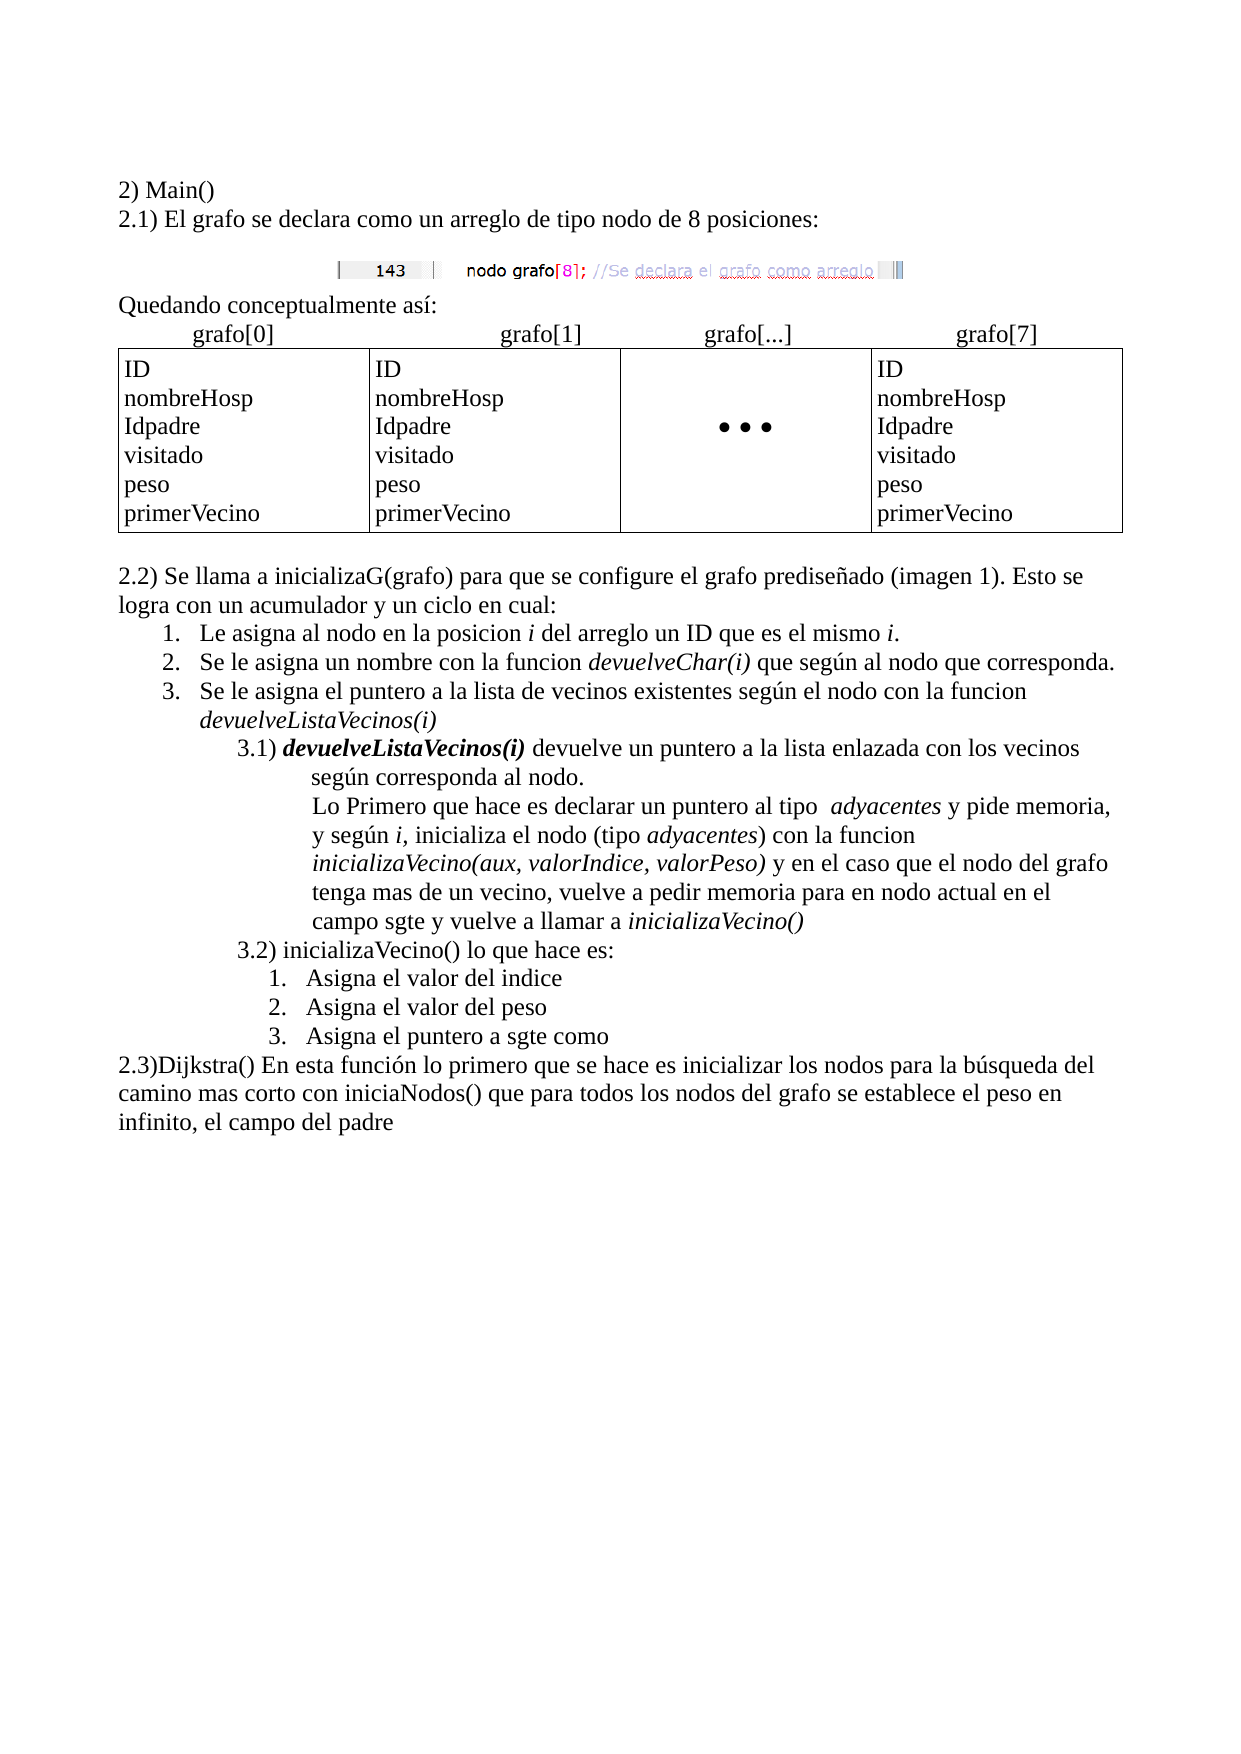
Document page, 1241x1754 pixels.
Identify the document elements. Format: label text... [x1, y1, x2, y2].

list 3.1) devuelveListaVecinos(i) devuelve un puntero a la lista enlazada con los vecinos según corresponda al nodo. [199, 733, 1122, 791]
list Se le asigna un nombre con la funcion devuelveChar(i) que según al nodo que corresponda. [162, 647, 1122, 676]
table_header ... [621, 349, 871, 532]
text 2) Main() [118, 176, 1122, 204]
text 2.1) El grafo se declara como un arreglo de tipo nodo de 8 posiciones: [118, 204, 1122, 233]
table_header ID nombreHosp Idpadre visitado peso primerVecino [119, 349, 369, 532]
list Lo Primero que hace es declarar un puntero al tipo adyacentes y pide memoria, y según i, inicializa el nodo (tipo adyacentes) con la funcion inicializaVecino(aux, valorIndice, valorPeso) y en el caso que el nodo del grafo tenga mas de un vecino, vuelve a pedir memoria para en nodo actual en el campo sgte y vuelve a llamar a inicializaVecino() [274, 791, 1122, 935]
list Asigna el puntero a sgte como [268, 1021, 1122, 1050]
list Se le asigna el puntero a la lista de vecinos existentes según el nodo con la funcion devuelveListaVecinos(i) [162, 676, 1122, 733]
text 3.2) inicializaVecino() lo que hace es: [118, 935, 1122, 963]
table_header ID nombreHosp Idpadre visitado peso primerVecino [370, 349, 620, 532]
list Le asigna al nodo en la posicion i del arreglo un ID que es el mismo i. [162, 618, 1122, 647]
text grafo[0] grafo[1] grafo[...] grafo[7] [118, 319, 1122, 348]
list Asigna el valor del peso [268, 992, 1122, 1021]
text 2.3)Dijkstra() En esta función lo primero que se hace es inicializar los nodos para la búsqueda del camino mas corto con iniciaNodos() que para todos los nodos del grafo se establece el peso en infinito, el campo del padre [118, 1050, 1122, 1136]
list Asigna el valor del indice [268, 963, 1122, 992]
text Quedando conceptualmente así: [118, 291, 1122, 319]
table_header ID nombreHosp Idpadre visitado peso primerVecino [872, 349, 1122, 532]
text 2.2) Se llama a inicializaG(grafo) para que se configure el grafo prediseñado (imagen 1). Esto se logra con un acumulador y un ciclo en cual: [118, 561, 1122, 618]
